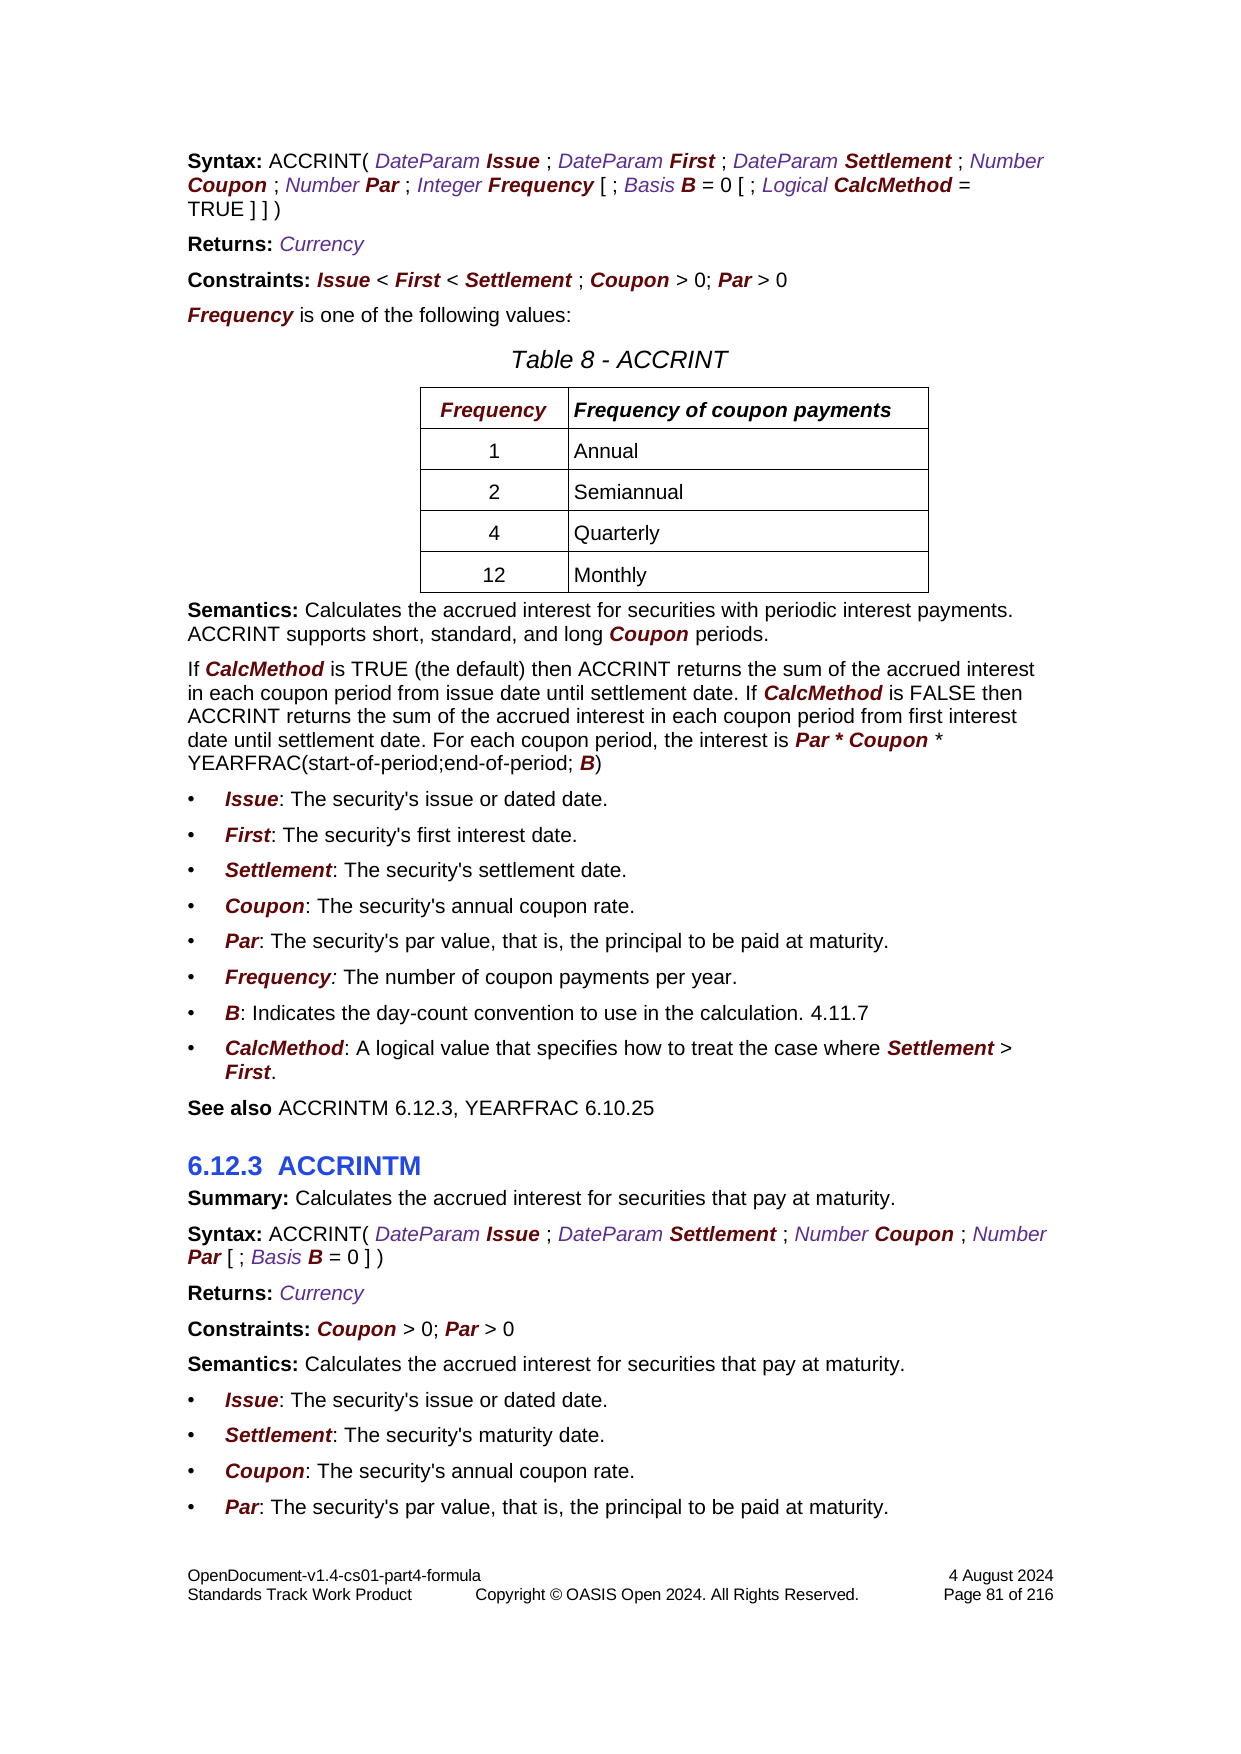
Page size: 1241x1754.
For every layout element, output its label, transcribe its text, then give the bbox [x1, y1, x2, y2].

list B: Indicates the day-count convention to use in the calculation. 4.11.7 [187, 1001, 1053, 1025]
text Semantics: Calculates the accrued interest for securities with periodic interest payments. ACCRINT supports short, standard, and long Coupon periods. [187, 598, 1053, 646]
table_cell 12 [421, 552, 568, 592]
text Syntax: ACCRINT( DateParam Issue ; DateParam First ; DateParam Settlement ; Number Coupon ; Number Par ; Integer Frequency [ ; Basis B = 0 [ ; Logical CalcMethod = TRUE ] ] ) [187, 150, 1053, 221]
table_header Frequency of coupon payments [569, 388, 928, 428]
text Table 8 - ACCRINT [187, 346, 1053, 374]
list Frequency: The number of coupon payments per year. [187, 966, 1053, 989]
table_header Frequency [421, 388, 568, 428]
text Syntax: ACCRINT( DateParam Issue ; DateParam Settlement ; Number Coupon ; Number Par [ ; Basis B = 0 ] ) [187, 1222, 1053, 1269]
list Par: The security's par value, that is, the principal to be paid at maturity. [187, 930, 1053, 953]
text If CalcMethod is TRUE (the default) then ACCRINT returns the sum of the accrued interest in each coupon period from issue date until settlement date. If CalcMethod is FALSE then ACCRINT returns the sum of the accrued interest in each coupon period from first interest date until settlement date. For each coupon period, the interest is Par * Coupon * YEARFRAC(start-of-period;end-of-period; B) [187, 658, 1053, 775]
list Par: The security's par value, that is, the principal to be paid at maturity. [187, 1495, 1053, 1519]
list Settlement: The security's maturity date. [187, 1424, 1053, 1447]
list Coupon: The security's annual coupon rate. [187, 894, 1053, 918]
text Returns: Currency [187, 233, 1053, 256]
table_cell Semiannual [569, 470, 928, 510]
text See also ACCRINTM 6.12.3, YEARFRAC 6.10.25 [187, 1096, 1053, 1119]
list CalcMethod: A logical value that specifies how to treat the case where Settlement > First. [187, 1037, 1053, 1084]
table_cell 2 [421, 470, 568, 510]
list Settlement: The security's settlement date. [187, 859, 1053, 882]
text Frequency is one of the following values: [187, 304, 1053, 327]
text Constraints: Coupon > 0; Par > 0 [187, 1317, 1053, 1341]
list Issue: The security's issue or dated date. [187, 787, 1053, 811]
text Summary: Calculates the accrued interest for securities that pay at maturity. [187, 1187, 1053, 1210]
text Semantics: Calculates the accrued interest for securities that pay at maturity. [187, 1353, 1053, 1376]
table_cell Quarterly [569, 511, 928, 551]
table_cell 1 [421, 429, 568, 469]
table_cell 4 [421, 511, 568, 551]
text Returns: Currency [187, 1281, 1053, 1305]
list Issue: The security's issue or dated date. [187, 1388, 1053, 1412]
list First: The security's first interest date. [187, 823, 1053, 847]
table_cell Annual [569, 429, 928, 469]
text Constraints: Issue < First < Settlement ; Coupon > 0; Par > 0 [187, 268, 1053, 292]
table_cell Monthly [569, 552, 928, 592]
list Coupon: The security's annual coupon rate. [187, 1459, 1053, 1483]
subtitle ACCRINTM [187, 1151, 1053, 1181]
